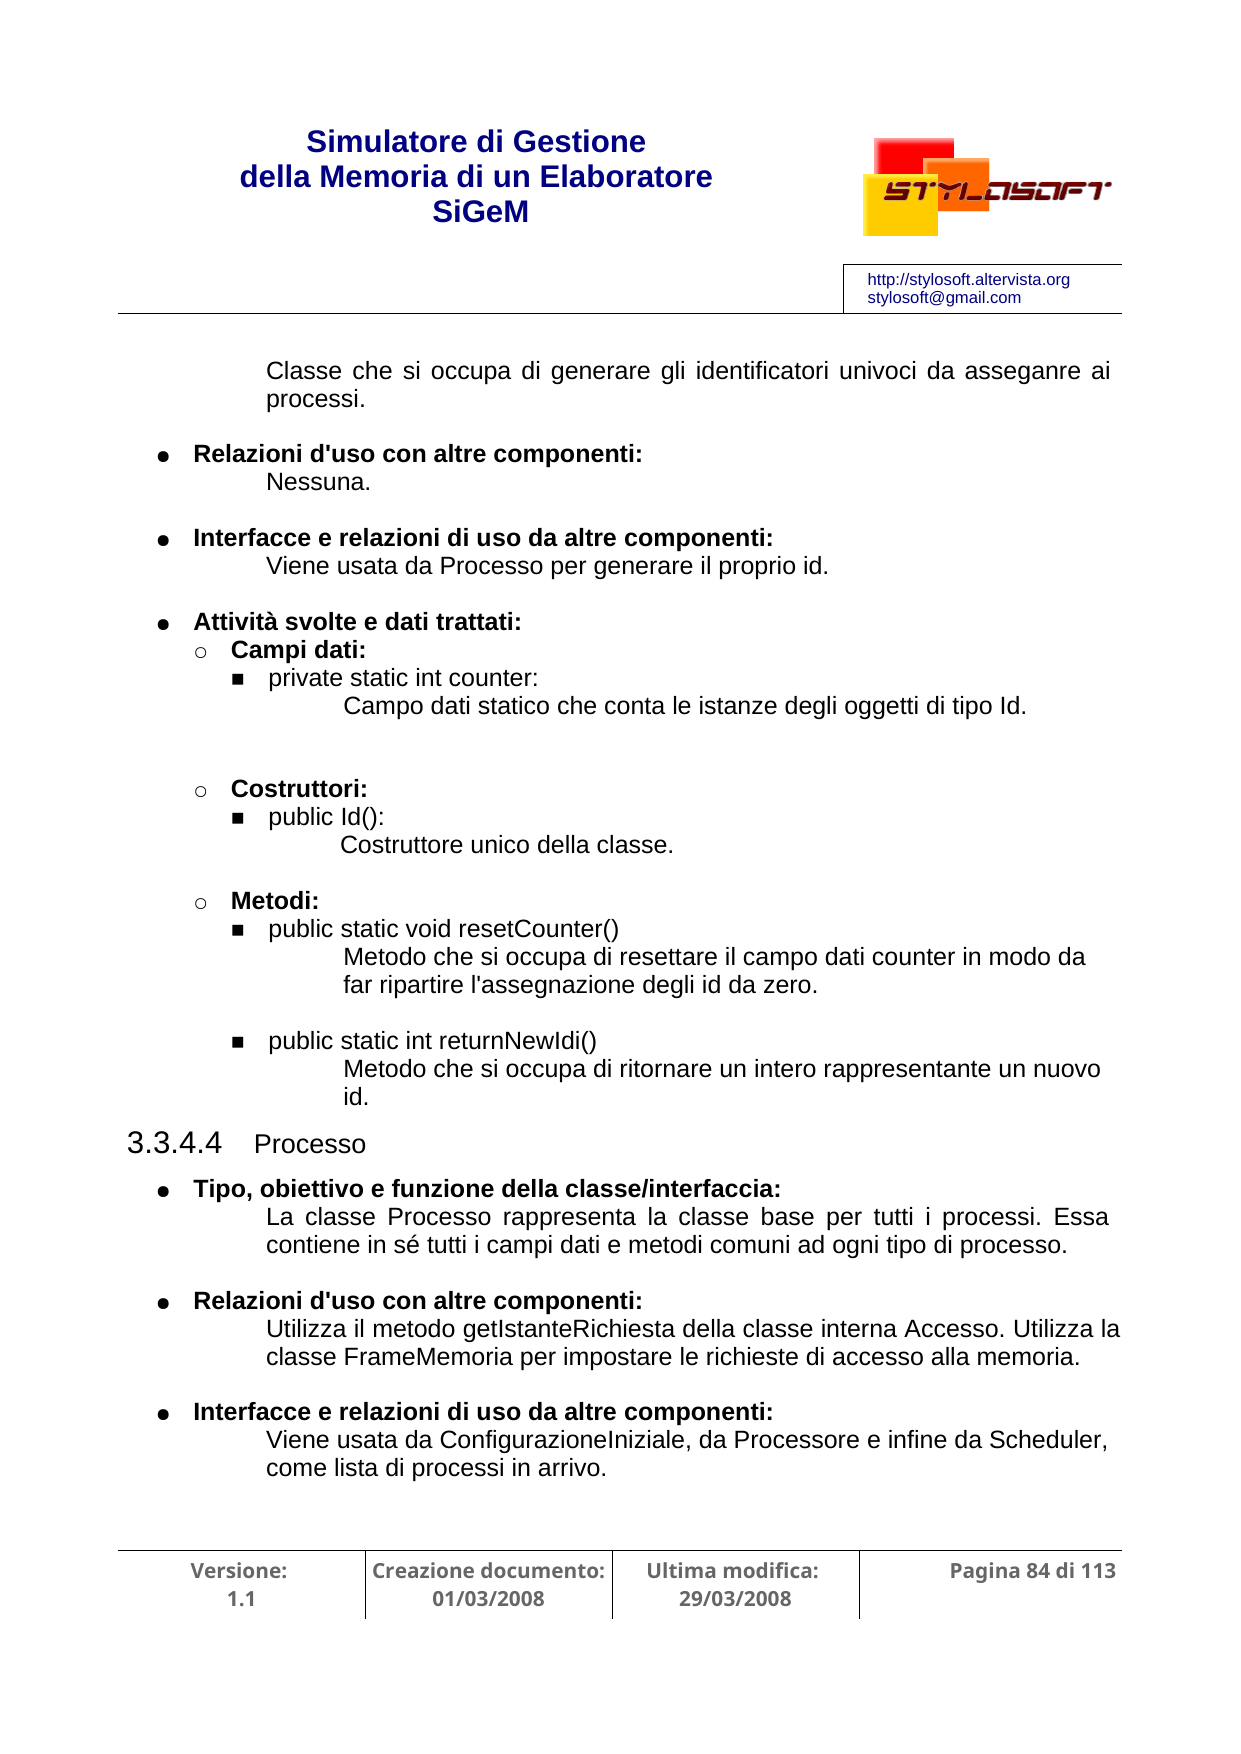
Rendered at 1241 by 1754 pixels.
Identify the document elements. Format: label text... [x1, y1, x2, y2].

list Utilizza il metodo getIstanteRichiesta della classe interna Accesso. Utilizza la classe FrameMemoria per impostare le richieste di accesso alla memoria. [156, 1314, 1122, 1370]
list Interfacce e relazioni di uso da altre componenti: [156, 524, 1122, 552]
picture [848, 123, 1117, 247]
list Attività svolte e dati trattati: [156, 608, 1122, 636]
list Costruttori: [193, 775, 1122, 803]
list Metodi: [193, 887, 1122, 915]
list Relazioni d'uso con altre componenti: [156, 1286, 1122, 1314]
list Campo dati statico che conta le istanze degli oggetti di tipo Id. [306, 692, 1122, 719]
list public static void resetCounter() [231, 915, 1122, 943]
list Nessuna. [156, 468, 1122, 496]
list Metodo che si occupa di resettare il campo dati counter in modo da far ripartire l'assegnazione degli id da zero. [306, 943, 1122, 999]
list Tipo, obiettivo e funzione della classe/interfaccia: [156, 1175, 1122, 1203]
list private static int counter: [231, 664, 1122, 692]
list La classe Processo rappresenta la classe base per tutti i processi. Essa contiene in sé tutti i campi dati e metodi comuni ad ogni tipo di processo. [156, 1203, 1122, 1258]
text Costruttore unico della classe. [118, 831, 1122, 859]
list Relazioni d'uso con altre componenti: [156, 440, 1122, 468]
list Metodo che si occupa di ritornare un intero rappresentante un nuovo id. [306, 1054, 1122, 1110]
list public Id(): [231, 803, 1122, 831]
subtitle Processo [118, 1125, 1122, 1160]
list Interfacce e relazioni di uso da altre componenti: [156, 1398, 1122, 1426]
list public static int returnNewIdi() [231, 1027, 1122, 1054]
list Classe che si occupa di generare gli identificatori univoci da asseganre ai processi. [156, 357, 1122, 412]
list Viene usata da Processo per generare il proprio id. [156, 552, 1122, 580]
list Viene usata da ConfigurazioneIniziale, da Processore e infine da Scheduler, come lista di processi in arrivo. [156, 1426, 1122, 1482]
list Campi dati: [193, 636, 1122, 664]
